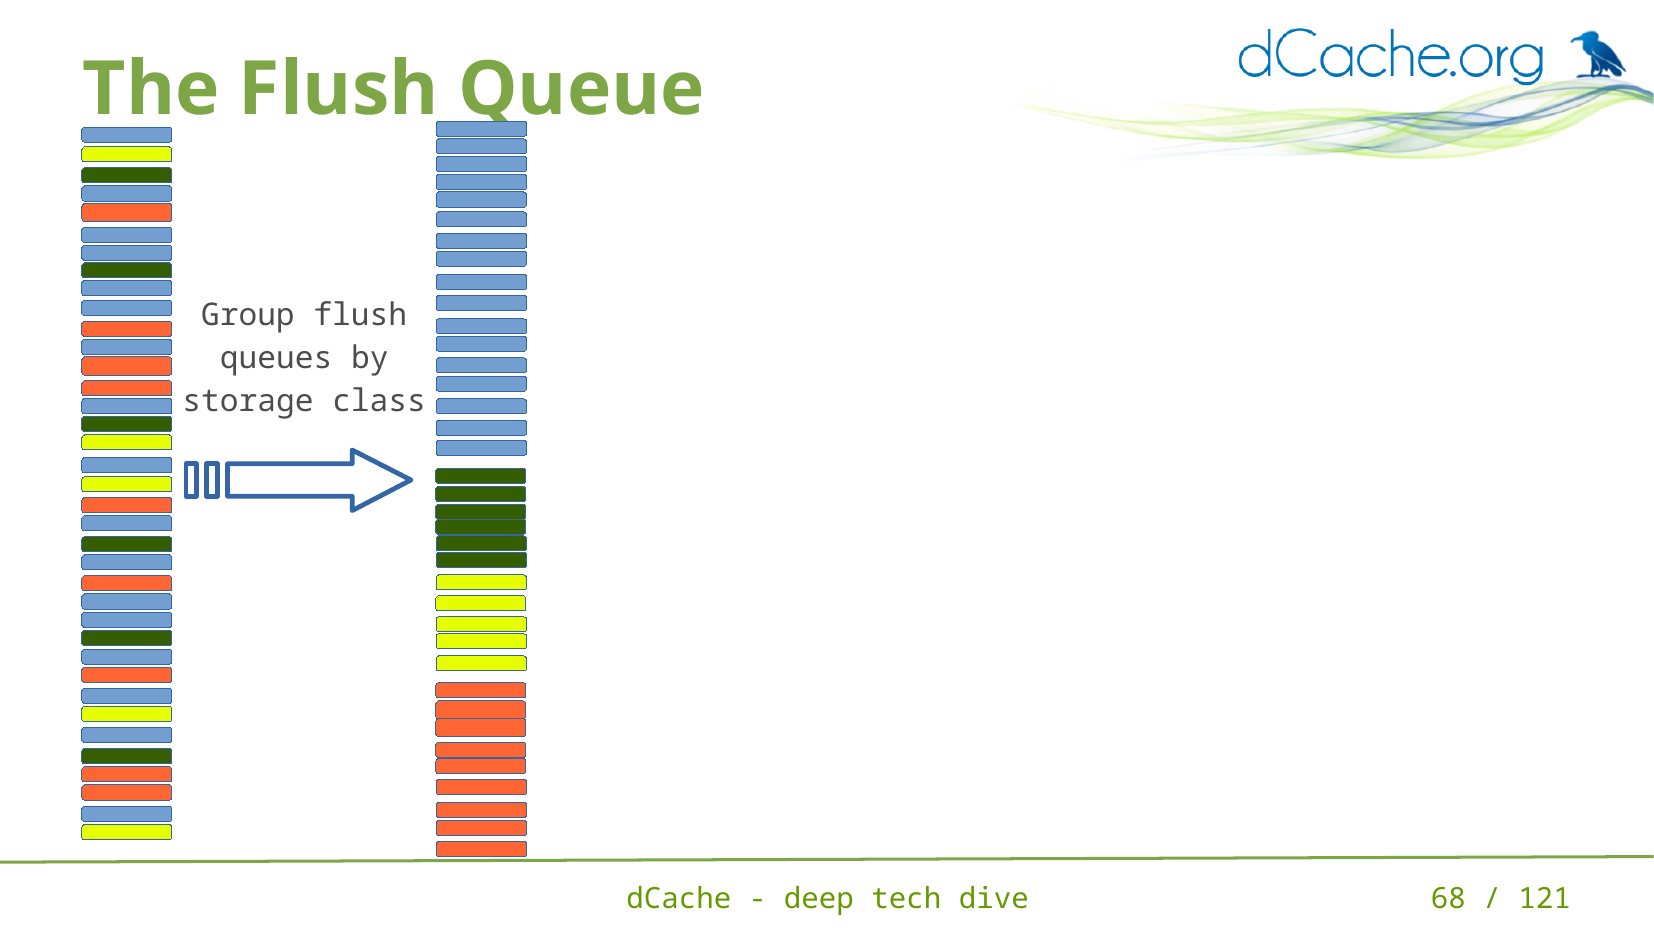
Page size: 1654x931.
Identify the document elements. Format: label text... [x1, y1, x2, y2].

text_box [81, 476, 172, 492]
text_box [81, 824, 172, 840]
text_box [441, 376, 527, 392]
text_box [436, 802, 527, 818]
text_box [81, 185, 172, 202]
title The Flush Queue [82, 40, 1605, 131]
text_box [81, 245, 172, 261]
text_box [81, 593, 172, 610]
text_box [81, 575, 172, 591]
text_box [435, 486, 526, 502]
text_box [436, 841, 527, 857]
text_box [81, 203, 172, 222]
text_box [81, 515, 172, 531]
text_box [436, 138, 527, 154]
text_box [436, 616, 527, 632]
text_box [81, 497, 172, 513]
text_box [435, 682, 526, 698]
text_box [436, 820, 527, 836]
text_box [436, 655, 527, 671]
text_box [436, 121, 527, 137]
text_box [441, 357, 527, 373]
text_box [436, 633, 527, 649]
text_box [81, 227, 172, 243]
text_box [81, 706, 172, 722]
picture [956, 16, 1654, 169]
text_box [81, 262, 172, 278]
text_box [436, 233, 527, 249]
text_box [81, 688, 172, 704]
text_box [81, 667, 172, 683]
text_box [436, 574, 527, 590]
text_box [436, 552, 527, 568]
text_box [81, 630, 172, 646]
text_box [441, 295, 527, 311]
text_box [81, 434, 167, 450]
text_box [436, 174, 527, 190]
text_box [435, 504, 527, 551]
text_box [435, 595, 526, 611]
text_box [441, 318, 527, 334]
text_box [81, 457, 172, 473]
text_box [441, 336, 527, 352]
text_box [81, 280, 172, 296]
text_box [436, 211, 527, 227]
text_box [81, 339, 167, 355]
text_box [81, 356, 167, 376]
text_box [81, 612, 172, 628]
text_box [436, 779, 527, 795]
text_box [441, 398, 527, 414]
text_box [81, 380, 167, 396]
text_box [81, 748, 172, 764]
text_box [81, 554, 172, 570]
text_box [436, 156, 527, 172]
text_box [81, 806, 172, 822]
text_box [81, 766, 172, 782]
text_box [436, 440, 527, 456]
text_box [435, 700, 526, 737]
text_box [435, 468, 526, 484]
text_box [81, 146, 172, 162]
text_box [81, 784, 172, 801]
text_box [81, 321, 167, 337]
text_box [81, 649, 172, 665]
text_box [436, 191, 527, 208]
text_box Group flush queues by storage class [167, 285, 441, 453]
text_box [81, 416, 167, 432]
text_box [81, 727, 172, 743]
text_box [436, 251, 527, 267]
text_box [435, 742, 526, 774]
text_box [81, 167, 172, 183]
text_box [81, 300, 167, 316]
text_box [81, 398, 167, 414]
text_box [436, 274, 527, 290]
text_box [81, 127, 172, 143]
text_box [441, 420, 527, 436]
text_box [81, 536, 172, 552]
